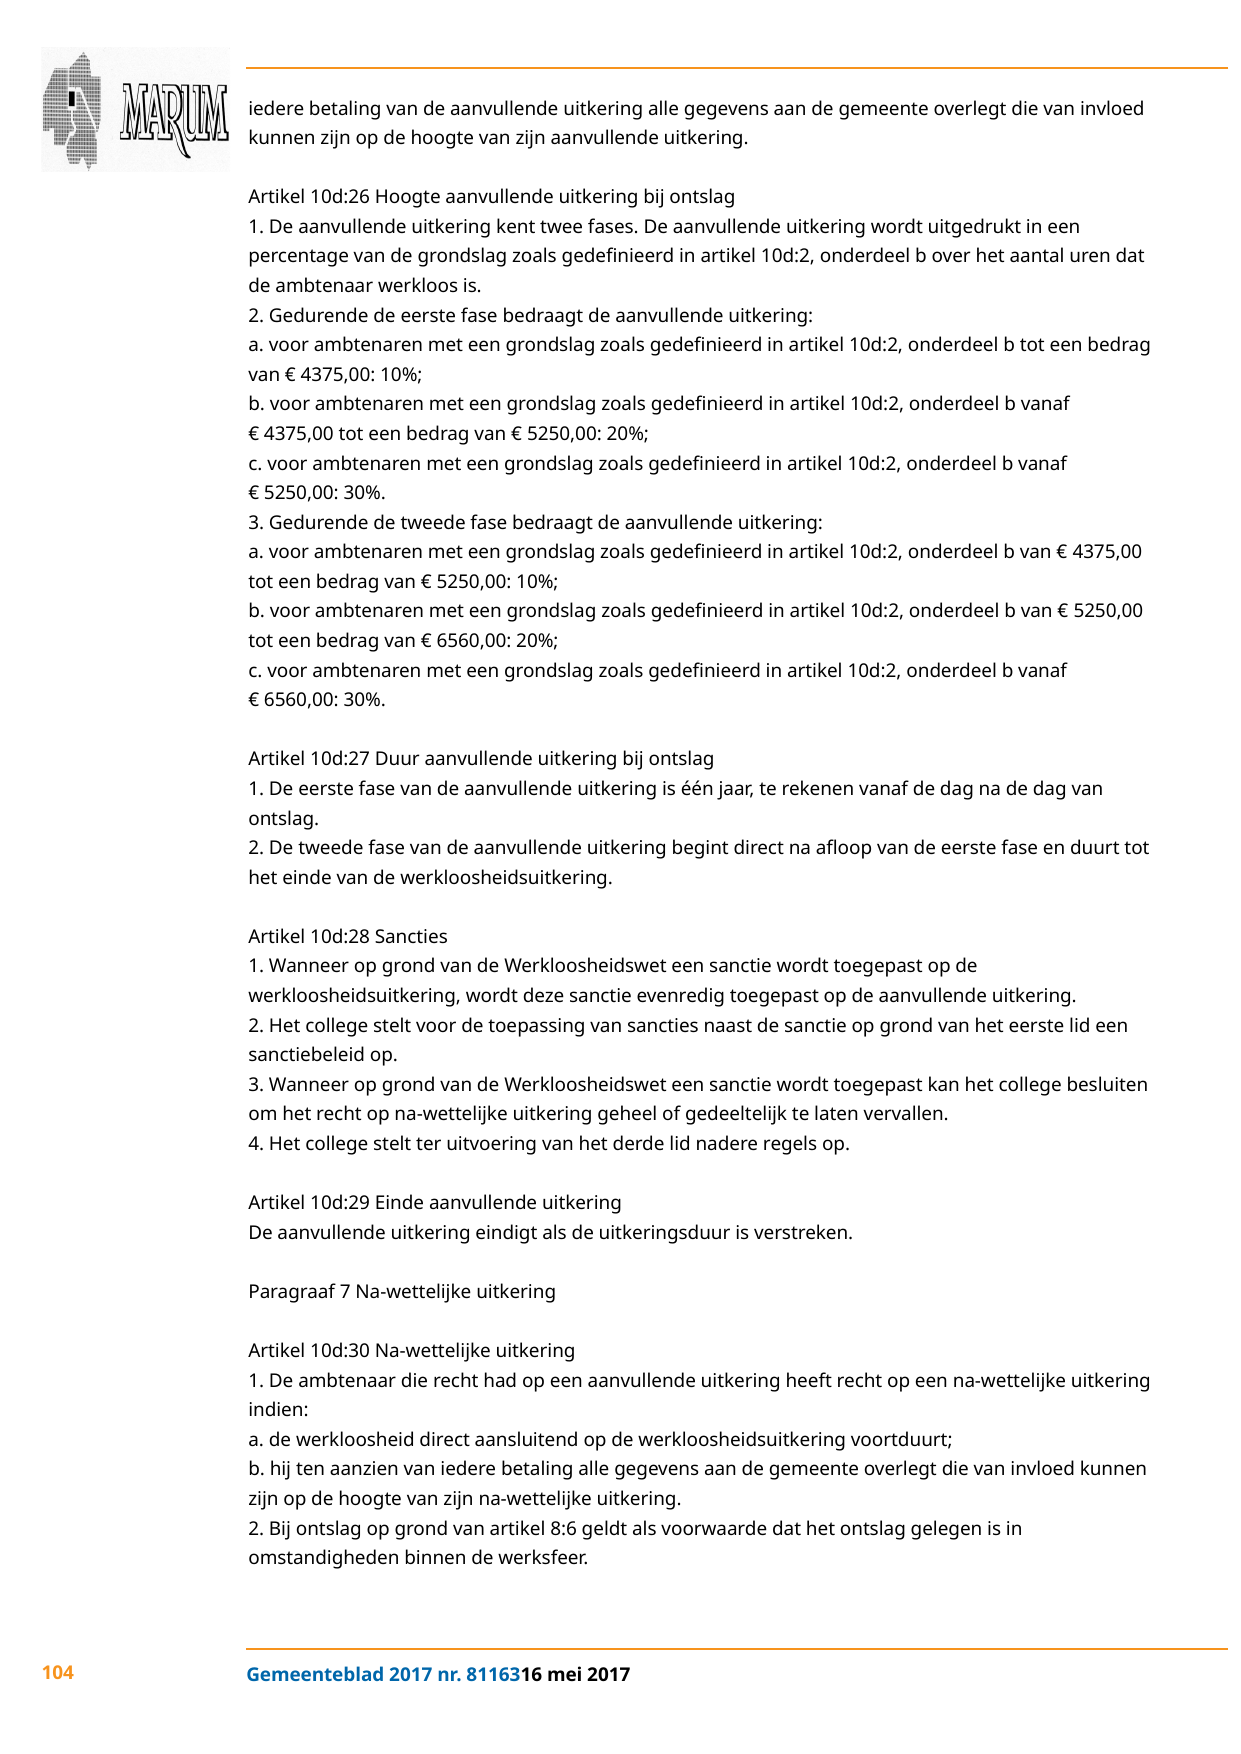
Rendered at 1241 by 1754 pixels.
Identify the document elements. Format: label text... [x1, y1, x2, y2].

text 1. De ambtenaar die recht had op een aanvullende uitkering heeft recht op een na-wettelijke uitkering indien: [248, 1367, 1152, 1422]
text 1. De aanvullende uitkering kent twee fases. De aanvullende uitkering wordt uitgedrukt in een percentage van de grondslag zoals gedefinieerd in artikel 10d:2, onderdeel b over het aantal uren dat de ambtenaar werkloos is. [248, 213, 1152, 298]
text 2. Het college stelt voor de toepassing van sancties naast de sanctie op grond van het eerste lid een sanctiebeleid op. [248, 1012, 1152, 1067]
text b. hij ten aanzien van iedere betaling alle gegevens aan de gemeente overlegt die van invloed kunnen zijn op de hoogte van zijn na-wettelijke uitkering. [248, 1456, 1152, 1511]
text Artikel 10d:29 Einde aanvullende uitkering [248, 1189, 1152, 1215]
text 3. Wanneer op grond van de Werkloosheidswet een sanctie wordt toegepast kan het college besluiten om het recht op na-wettelijke uitkering geheel of gedeeltelijk te laten vervallen. [248, 1071, 1152, 1126]
text c. voor ambtenaren met een grondslag zoals gedefinieerd in artikel 10d:2, onderdeel b vanaf € 6560,00: 30%. [248, 657, 1152, 712]
text 3. Gedurende de tweede fase bedraagt de aanvullende uitkering: [248, 509, 1152, 535]
text c. voor ambtenaren met een grondslag zoals gedefinieerd in artikel 10d:2, onderdeel b vanaf € 5250,00: 30%. [248, 450, 1152, 505]
text Artikel 10d:30 Na-wettelijke uitkering [248, 1337, 1152, 1363]
text iedere betaling van de aanvullende uitkering alle gegevens aan de gemeente overlegt die van invloed kunnen zijn op de hoogte van zijn aanvullende uitkering. [248, 95, 1152, 150]
text b. voor ambtenaren met een grondslag zoals gedefinieerd in artikel 10d:2, onderdeel b van € 5250,00 tot een bedrag van € 6560,00: 20%; [248, 598, 1152, 653]
text Paragraaf 7 Na-wettelijke uitkering [248, 1278, 1152, 1304]
picture [41, 47, 231, 172]
text b. voor ambtenaren met een grondslag zoals gedefinieerd in artikel 10d:2, onderdeel b vanaf € 4375,00 tot een bedrag van € 5250,00: 20%; [248, 391, 1152, 446]
text a. voor ambtenaren met een grondslag zoals gedefinieerd in artikel 10d:2, onderdeel b van € 4375,00 tot een bedrag van € 5250,00: 10%; [248, 538, 1152, 594]
text De aanvullende uitkering eindigt als de uitkeringsduur is verstreken. [248, 1219, 1152, 1245]
text Artikel 10d:27 Duur aanvullende uitkering bij ontslag [248, 746, 1152, 771]
text 4. Het college stelt ter uitvoering van het derde lid nadere regels op. [248, 1130, 1152, 1156]
text 1. De eerste fase van de aanvullende uitkering is één jaar, te rekenen vanaf de dag na de dag van ontslag. [248, 775, 1152, 831]
text 2. De tweede fase van de aanvullende uitkering begint direct na afloop van de eerste fase en duurt tot het einde van de werkloosheidsuitkering. [248, 834, 1152, 890]
text a. voor ambtenaren met een grondslag zoals gedefinieerd in artikel 10d:2, onderdeel b tot een bedrag van € 4375,00: 10%; [248, 331, 1152, 387]
text 2. Bij ontslag op grond van artikel 8:6 geldt als voorwaarde dat het ontslag gelegen is in omstandigheden binnen de werksfeer. [248, 1515, 1152, 1570]
text 2. Gedurende de eerste fase bedraagt de aanvullende uitkering: [248, 302, 1152, 328]
text 1. Wanneer op grond van de Werkloosheidswet een sanctie wordt toegepast op de werkloosheidsuitkering, wordt deze sanctie evenredig toegepast op de aanvullende uitkering. [248, 953, 1152, 1008]
text a. de werkloosheid direct aansluitend op de werkloosheidsuitkering voortduurt; [248, 1426, 1152, 1452]
text Artikel 10d:28 Sancties [248, 923, 1152, 949]
text Artikel 10d:26 Hoogte aanvullende uitkering bij ontslag [248, 183, 1152, 209]
